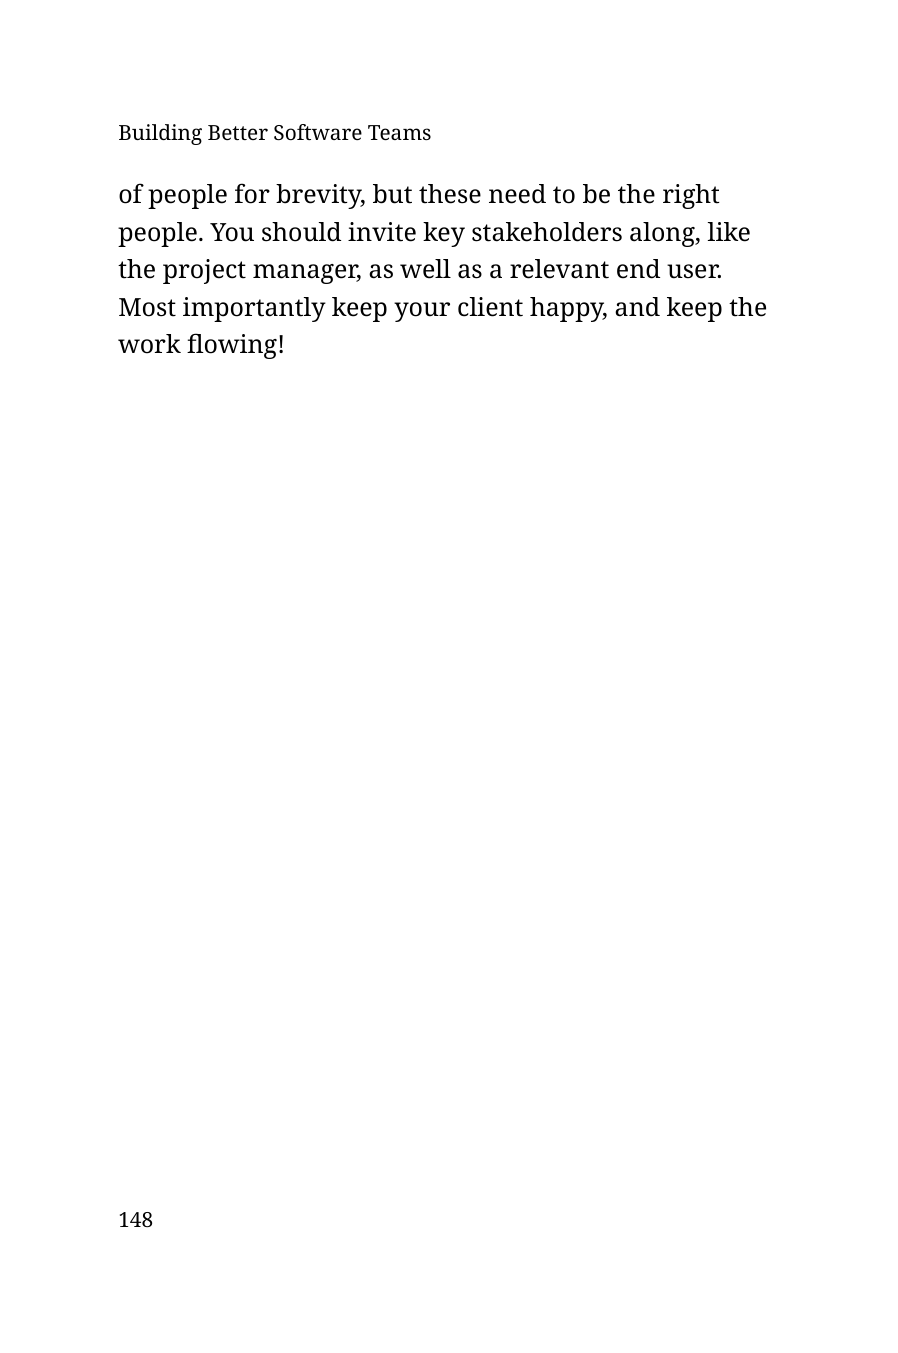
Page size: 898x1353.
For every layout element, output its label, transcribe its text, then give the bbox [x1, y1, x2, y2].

text of people for brevity, but these need to be the right people. You should invite key stakeholders along, like the project manager, as well as a relevant end user. Most importantly keep your client happy, and keep the work flowing! [118, 177, 779, 361]
